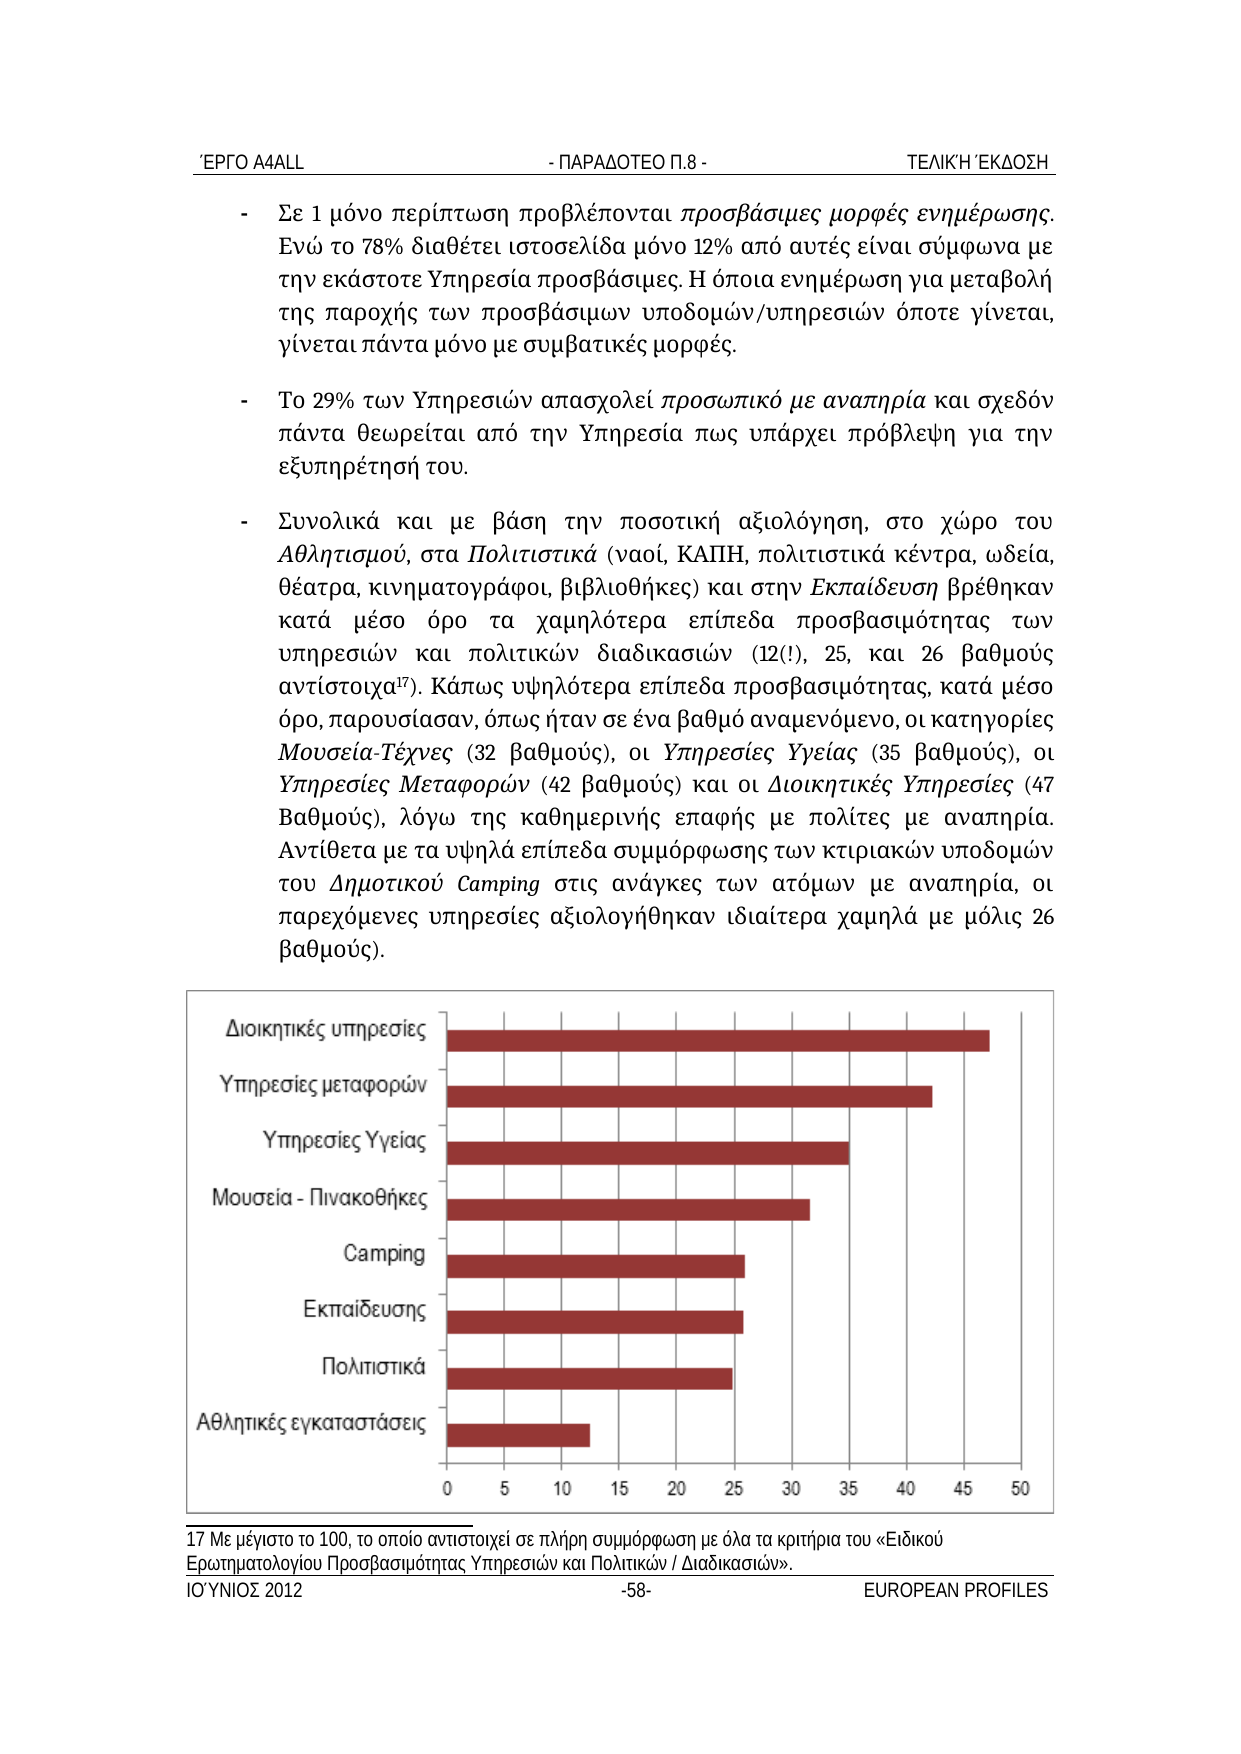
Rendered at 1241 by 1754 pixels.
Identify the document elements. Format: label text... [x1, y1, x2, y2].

list Σε 1 μόνο περίπτωση προβλέπονται προσβάσιμες μορφές ενημέρωσης. Ενώ το 78% διαθέτει ιστοσελίδα μόνο 12% από αυτές είναι σύμφωνα με την εκάστοτε Υπηρεσία προσβάσιμες. Η όποια ενημέρωση για μεταβολή της παροχής των προσβάσιμων υποδομών/υπηρεσιών όποτε γίνεται, γίνεται πάντα μόνο με συμβατικές μορφές. [241, 199, 1054, 359]
picture [186, 990, 1055, 1514]
list Με μέγιστο το 100, το οποίο αντιστοιχεί σε πλήρη συμμόρφωση με όλα τα κριτήρια του «Ειδικού Ερωτηματολογίου Προσβασιμότητας Υπηρεσιών και Πολιτικών / Διαδικασιών». [186, 1527, 1054, 1574]
list Συνολικά και με βάση την ποσοτική αξιολόγηση, στο χώρο του Αθλητισμού, στα Πολιτιστικά (ναοί, ΚΑΠΗ, πολιτιστικά κέντρα, ωδεία, θέατρα, κινηματογράφοι, βιβλιοθήκες) και στην Εκπαίδευση βρέθηκαν κατά μέσο όρο τα χαμηλότερα επίπεδα προσβασιμότητας των υπηρεσιών και πολιτικών διαδικασιών (12(!), 25, και 26 βαθμούς αντίστοιχα). Κάπως υψηλότερα επίπεδα προσβασιμότητας, κατά μέσο όρο, παρουσίασαν, όπως ήταν σε ένα βαθμό αναμενόμενο, οι κατηγορίες Μουσεία-Τέχνες (32 βαθμούς), οι Υπηρεσίες Υγείας (35 βαθμούς), οι Υπηρεσίες Μεταφορών (42 βαθμούς) και οι Διοικητικές Υπηρεσίες (47 Βαθμούς), λόγω της καθημερινής επαφής με πολίτες με αναπηρία. Αντίθετα με τα υψηλά επίπεδα συμμόρφωσης των κτιριακών υποδομών του Δημοτικού Camping στις ανάγκες των ατόμων με αναπηρία, οι παρεχόμενες υπηρεσίες αξιολογήθηκαν ιδιαίτερα χαμηλά με μόλις 26 βαθμούς). [241, 507, 1054, 963]
list Το 29% των Υπηρεσιών απασχολεί προσωπικό με αναπηρία και σχεδόν πάντα θεωρείται από την Υπηρεσία πως υπάρχει πρόβλεψη για την εξυπηρέτησή του. [241, 386, 1054, 480]
